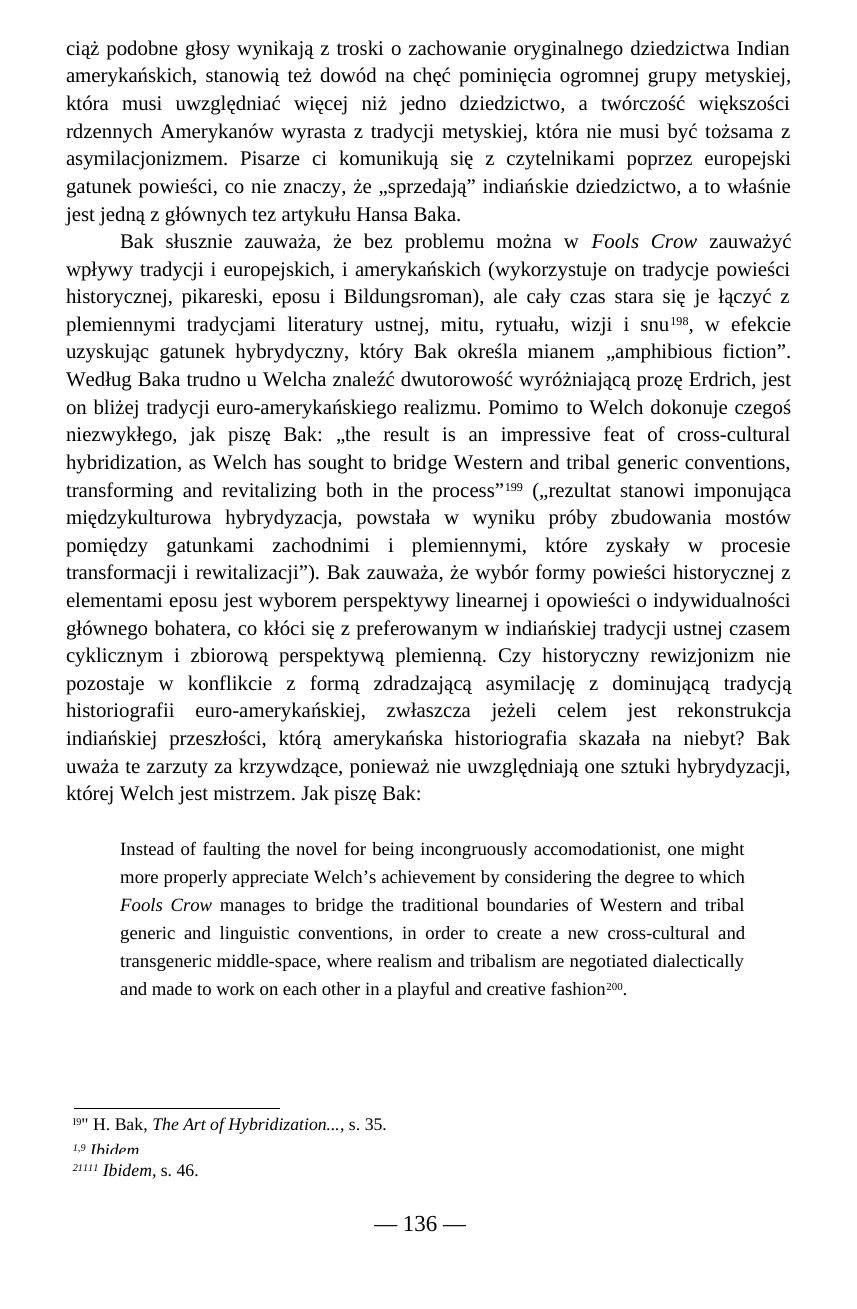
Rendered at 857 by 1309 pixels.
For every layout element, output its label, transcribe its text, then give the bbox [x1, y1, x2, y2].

text 21111 Ibidem, s. 46. [73, 1160, 419, 1180]
text Instead of faulting the novel for being incongruously accomodationist, one might more properly appreciate Welch’s achievement by considering the degree to which Fools Crow manages to bridge the traditional boundaries of Western and tribal generic and linguistic conventions, in order to cre­ate a new cross-cultural and transgeneric middle-space, where realism and tribalism are negotiated dialectically and made to work on each other in a playful and creative fashion200. [120, 838, 745, 999]
text I9" H. Bak, The Art of Hybridization..., s. 35. [73, 1114, 419, 1134]
text Bak słusznie zauważa, że bez problemu można w Fools Crow zauważyć wpływy tradycji i europejskich, i amerykańskich (wykorzystuje on tradycje powieści historycznej, pikareski, eposu i Bildungsroman), ale cały czas stara się je łączyć z plemiennymi tradycjami literatury ustnej, mitu, rytuału, wizji i snu198, w efekcie uzyskując gatunek hybrydyczny, który Bak określa mianem „amphibious fiction”. Według Baka trudno u Welcha znaleźć dwutorowość wy­różniającą prozę Erdrich, jest on bliżej tradycji euro-amerykańskiego realizmu. Pomimo to Welch dokonuje czegoś niezwykłego, jak piszę Bak: „the result is an impressive feat of cross-cultural hybridization, as Welch has sought to brid­ge Western and tribal generic conventions, transforming and revitalizing both in the process”199 („rezultat stanowi imponująca międzykulturowa hybrydyza­cja, powstała w wyniku próby zbudowania mostów pomiędzy gatunkami za­chodnimi i plemiennymi, które zyskały w procesie transformacji i rewitaliza­cji”). Bak zauważa, że wybór formy powieści historycznej z elementami eposu jest wyborem perspektywy linearnej i opowieści o indywidualności głównego bohatera, co kłóci się z preferowanym w indiańskiej tradycji ustnej czasem cyklicznym i zbiorową perspektywą plemienną. Czy historyczny rewizjonizm nie pozostaje w konflikcie z formą zdradzającą asymilację z dominującą tra­dycją historiografii euro-amerykańskiej, zwłaszcza jeżeli celem jest rekon­strukcja indiańskiej przeszłości, którą amerykańska historiografia skazała na niebyt? Bak uważa te zarzuty za krzywdzące, ponieważ nie uwzględniają one sztuki hybrydyzacji, której Welch jest mistrzem. Jak piszę Bak: [66, 229, 791, 805]
text ciąż podobne głosy wynikają z troski o zachowanie oryginalnego dziedzictwa Indian amerykańskich, stanowią też dowód na chęć pominięcia ogromnej gru­py metyskiej, która musi uwzględniać więcej niż jedno dziedzictwo, a twórczość większości rdzennych Amerykanów wyrasta z tradycji metyskiej, która nie musi być tożsama z asymilacjonizmem. Pisarze ci komunikują się z czytelnika­mi poprzez europejski gatunek powieści, co nie znaczy, że „sprzedają” indiań­skie dziedzictwo, a to właśnie jest jedną z głównych tez artykułu Hansa Baka. [66, 36, 791, 226]
text — 136 — [374, 1210, 484, 1236]
text 1,9 Ibidem. [73, 1140, 419, 1153]
